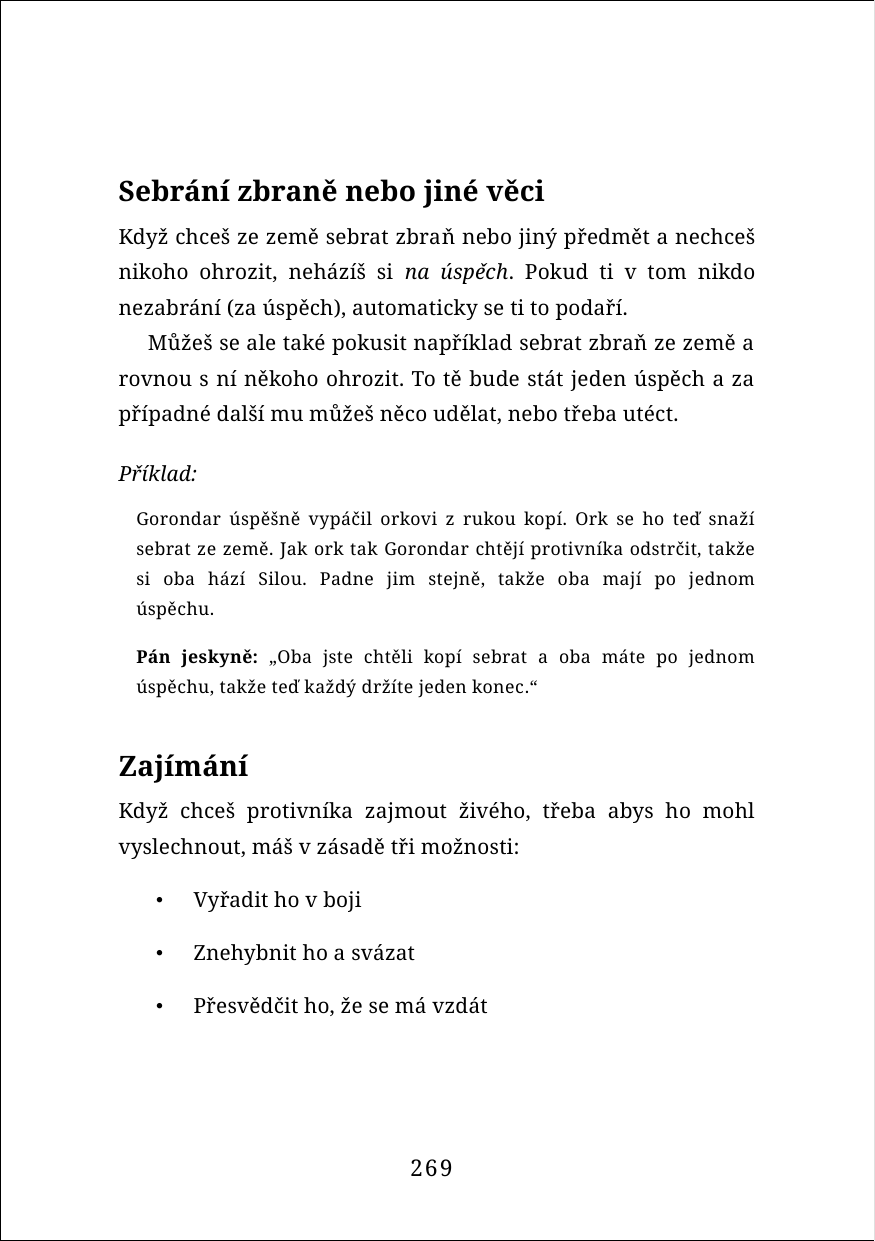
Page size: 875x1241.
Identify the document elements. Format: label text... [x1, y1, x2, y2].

list Přesvědčit ho, že se má vzdát [156, 992, 756, 1020]
text Gorondar úspěšně vypáčil orkovi z rukou kopí. Ork se ho teď snaží sebrat ze země. Jak ork tak Gorondar chtějí protivníka odstrčit, takže si oba hází Silou. Padne jim stejně, takže oba mají po jednom úspěchu. [136, 506, 756, 621]
text Příklad: [118, 459, 756, 487]
text Když chceš protivníka zajmout živého, třeba abys ho mohl vyslechnout, máš v zásadě tři možnosti: [118, 796, 756, 860]
text Pán jeskyně: „Oba jste chtěli kopí sebrat a oba máte po jednom úspěchu, takže teď každý držíte jeden konec.“ [136, 644, 756, 699]
subtitle Zajímání [118, 746, 756, 784]
subtitle Sebrání zbraně nebo jiné věci [118, 172, 756, 210]
text Když chceš ze země sebrat zbraň nebo jiný předmět a nechceš nikoho ohrozit, neházíš si na úspěch. Pokud ti v tom nikdo nezabrání (za úspěch), automaticky se ti to podaří. Můžeš se ale také pokusit například sebrat zbraň ze země a rovnou s ní někoho ohrozit. To tě bude stát jeden úspěch a za případné další mu můžeš něco udělat, nebo třeba utéct. [118, 222, 756, 428]
list Znehybnit ho a svázat [156, 938, 756, 967]
list Vyřadit ho v boji [156, 885, 756, 913]
